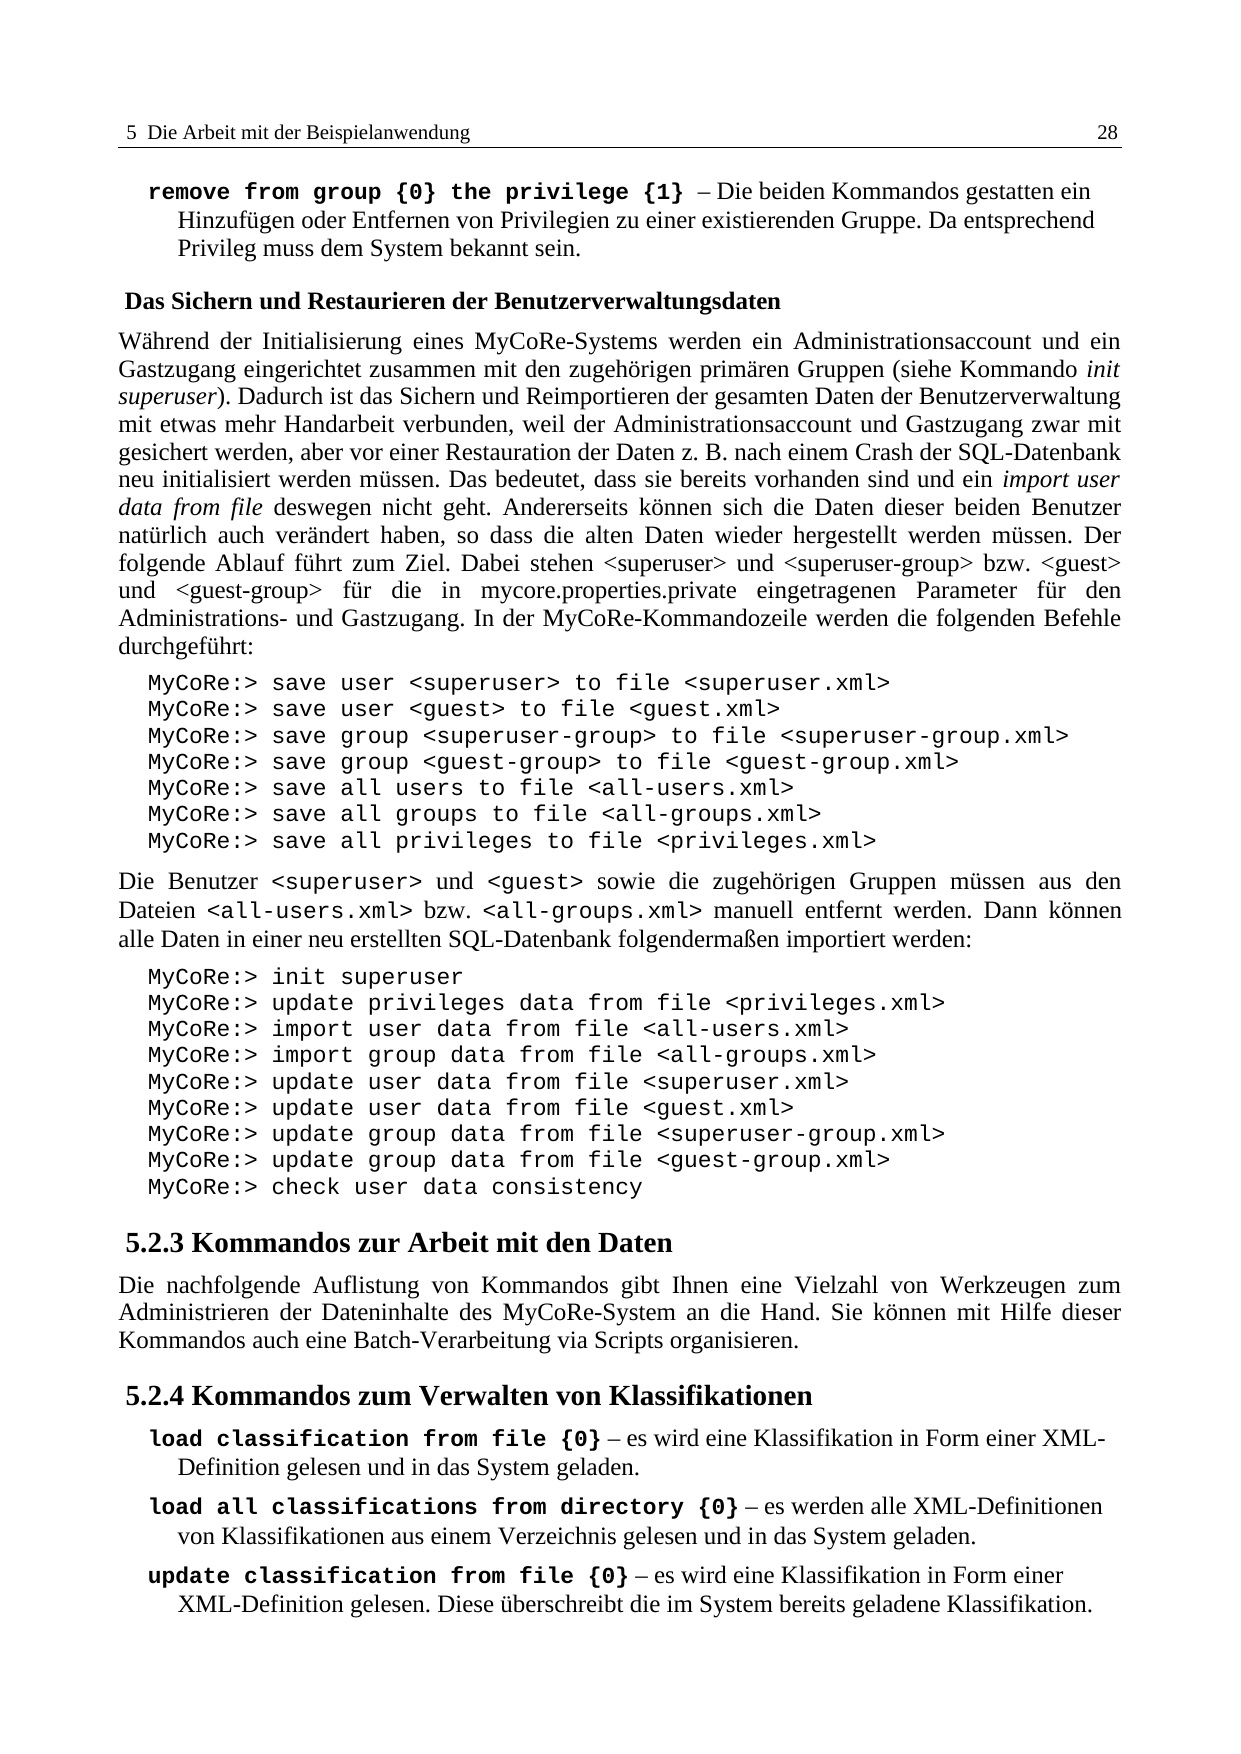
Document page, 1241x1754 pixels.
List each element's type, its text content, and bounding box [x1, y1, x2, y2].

text update classification from file {0} – es wird eine Klassifikation in Form einer XML-Definition gelesen. Diese überschreibt die im System bereits geladene Klassifikation. [148, 1561, 1122, 1618]
text MyCoRe:> init superuser MyCoRe:> update privileges data from file <privileges.xml> MyCoRe:> import user data from file <all-users.xml> MyCoRe:> import group data from file <all-groups.xml> MyCoRe:> update user data from file <superuser.xml> MyCoRe:> update user data from file <guest.xml> MyCoRe:> update group data from file <superuser-group.xml> MyCoRe:> update group data from file <guest-group.xml> MyCoRe:> check user data consistency [148, 965, 1122, 1201]
text remove from group {0} the privilege {1} – Die beiden Kommandos gestatten ein Hinzufügen oder Entfernen von Privilegien zu einer existierenden Gruppe. Da entsprechend Privileg muss dem System bekannt sein. [148, 177, 1122, 262]
text load all classifications from directory {0} – es werden alle XML-Definitionen von Klassifikationen aus einem Verzeichnis gelesen und in das System geladen. [148, 1492, 1122, 1549]
subtitle Kommandos zum Verwalten von Klassifikationen [118, 1379, 1122, 1411]
subtitle Das Sichern und Restaurieren der Benutzerverwaltungsdaten [118, 287, 1122, 314]
subtitle Kommandos zur Arbeit mit den Daten [118, 1226, 1122, 1258]
text load classification from file {0} – es wird eine Klassifikation in Form einer XML-Definition gelesen und in das System geladen. [148, 1424, 1122, 1481]
text Während der Initialisierung eines MyCoRe-Systems werden ein Administrationsaccount und ein Gastzugang eingerichtet zusammen mit den zugehörigen primären Gruppen (siehe Kommando init superuser). Dadurch ist das Sichern und Reimportieren der gesamten Daten der Benutzerverwaltung mit etwas mehr Handarbeit verbunden, weil der Administrationsaccount und Gastzugang zwar mit gesichert werden, aber vor einer Restauration der Daten z. B. nach einem Crash der SQL-Datenbank neu initialisiert werden müssen. Das bedeutet, dass sie bereits vorhanden sind und ein import user data from file deswegen nicht geht. Andererseits können sich die Daten dieser beiden Benutzer natürlich auch verändert haben, so dass die alten Daten wieder hergestellt werden müssen. Der folgende Ablauf führt zum Ziel. Dabei stehen <superuser> und <superuser-group> bzw. <guest> und <guest-group> für die in mycore.properties.private eingetragenen Parameter für den Administrations- und Gastzugang. In der MyCoRe-Kommandozeile werden die folgenden Befehle durchgeführt: [118, 327, 1122, 659]
text MyCoRe:> save user <superuser> to file <superuser.xml> MyCoRe:> save user <guest> to file <guest.xml> MyCoRe:> save group <superuser-group> to file <superuser-group.xml> MyCoRe:> save group <guest-group> to file <guest-group.xml> MyCoRe:> save all users to file <all-users.xml> MyCoRe:> save all groups to file <all-groups.xml> MyCoRe:> save all privileges to file <privileges.xml> [148, 671, 1122, 855]
text Die Benutzer <superuser> und <guest> sowie die zugehörigen Gruppen müssen aus den Dateien <all-users.xml> bzw. <all-groups.xml> manuell entfernt werden. Dann können alle Daten in einer neu erstellten SQL-Datenbank folgendermaßen importiert werden: [118, 867, 1122, 953]
text Die nachfolgende Auflistung von Kommandos gibt Ihnen eine Vielzahl von Werkzeugen zum Administrieren der Dateninhalte des MyCoRe-System an die Hand. Sie können mit Hilfe dieser Kommandos auch eine Batch-Verarbeitung via Scripts organisieren. [118, 1271, 1122, 1354]
